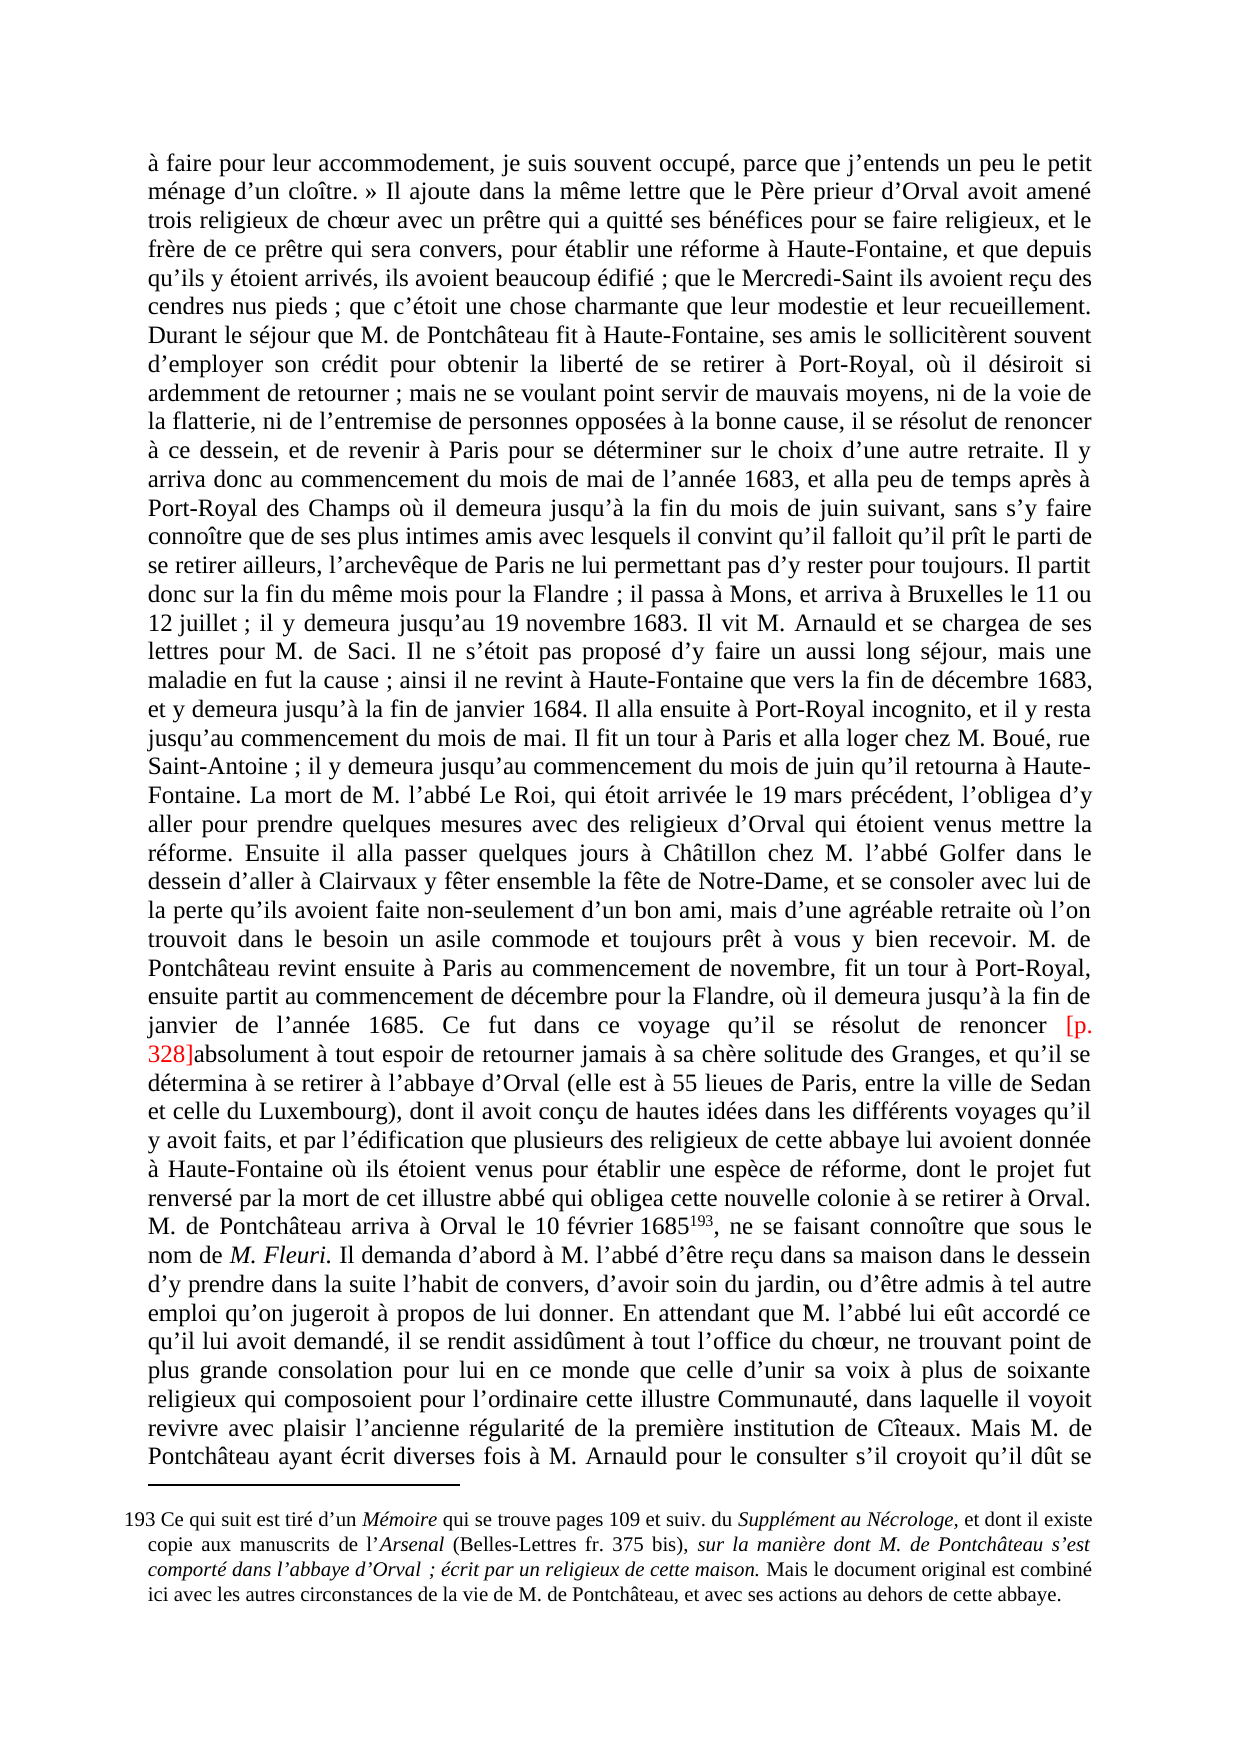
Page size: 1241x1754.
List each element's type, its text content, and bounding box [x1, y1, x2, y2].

text à faire pour leur accommodement, je suis souvent occupé, parce que j’entends un peu le petit ménage d’un cloître. » Il ajoute dans la même lettre que le Père prieur d’Orval avoit amené trois religieux de chœur avec un prêtre qui a quitté ses bénéfices pour se faire religieux, et le frère de ce prêtre qui sera convers, pour établir une réforme à Haute-Fontaine, et que depuis qu’ils y étoient arrivés, ils avoient beaucoup édifié ; que le Mercredi-Saint ils avoient reçu des cendres nus pieds ; que c’étoit une chose charmante que leur modestie et leur recueillement. Durant le séjour que M. de Pontchâteau fit à Haute-Fontaine, ses amis le sollicitèrent souvent d’employer son crédit pour obtenir la liberté de se retirer à Port-Royal, où il désiroit si ardemment de retourner ; mais ne se voulant point servir de mauvais moyens, ni de la voie de la flatterie, ni de l’entremise de personnes opposées à la bonne cause, il se résolut de renoncer à ce dessein, et de revenir à Paris pour se déterminer sur le choix d’une autre retraite. Il y arriva donc au commencement du mois de mai de l’année 1683, et alla peu de temps après à Port-Royal des Champs où il demeura jusqu’à la fin du mois de juin suivant, sans s’y faire connoître que de ses plus intimes amis avec lesquels il convint qu’il falloit qu’il prît le parti de se retirer ailleurs, l’archevêque de Paris ne lui permettant pas d’y rester pour toujours. Il partit donc sur la fin du même mois pour la Flandre ; il passa à Mons, et arriva à Bruxelles le 11 ou 12 juillet ; il y demeura jusqu’au 19 novembre 1683. Il vit M. Arnauld et se chargea de ses lettres pour M. de Saci. Il ne s’étoit pas proposé d’y faire un aussi long séjour, mais une maladie en fut la cause ; ainsi il ne revint à Haute-Fontaine que vers la fin de décembre 1683, et y demeura jusqu’à la fin de janvier 1684. Il alla ensuite à Port-Royal incognito, et il y resta jusqu’au commencement du mois de mai. Il fit un tour à Paris et alla loger chez M. Boué, rue Saint-Antoine ; il y demeura jusqu’au commencement du mois de juin qu’il retourna à Haute-Fontaine. La mort de M. l’abbé Le Roi, qui étoit arrivée le 19 mars précédent, l’obligea d’y aller pour prendre quelques mesures avec des religieux d’Orval qui étoient venus mettre la réforme. Ensuite il alla passer quelques jours à Châtillon chez M. l’abbé Golfer dans le dessein d’aller à Clairvaux y fêter ensemble la fête de Notre-Dame, et se consoler avec lui de la perte qu’ils avoient faite non-seulement d’un bon ami, mais d’une agréable retraite où l’on trouvoit dans le besoin un asile commode et toujours prêt à vous y bien recevoir. M. de Pontchâteau revint ensuite à Paris au commencement de novembre, fit un tour à Port-Royal, ensuite partit au commencement de décembre pour la Flandre, où il demeura jusqu’à la fin de janvier de l’année 1685. Ce fut dans ce voyage qu’il se résolut de renoncer [p. 328]absolument à tout espoir de retourner jamais à sa chère solitude des Granges, et qu’il se détermina à se retirer à l’abbaye d’Orval (elle est à 55 lieues de Paris, entre la ville de Sedan et celle du Luxembourg), dont il avoit conçu de hautes idées dans les différents voyages qu’il y avoit faits, et par l’édification que plusieurs des religieux de cette abbaye lui avoient donnée à Haute-Fontaine où ils étoient venus pour établir une espèce de réforme, dont le projet fut renversé par la mort de cet illustre abbé qui obligea cette nouvelle colonie à se retirer à Orval. M. de Pontchâteau arriva à Orval le 10 février 1685, ne se faisant connoître que sous le nom de M. Fleuri. Il demanda d’abord à M. l’abbé d’être reçu dans sa maison dans le dessein d’y prendre dans la suite l’habit de convers, d’avoir soin du jardin, ou d’être admis à tel autre emploi qu’on jugeroit à propos de lui donner. En attendant que M. l’abbé lui eût accordé ce qu’il lui avoit demandé, il se rendit assidûment à tout l’office du chœur, ne trouvant point de plus grande consolation pour lui en ce monde que celle d’unir sa voix à plus de soixante religieux qui composoient pour l’ordinaire cette illustre Communauté, dans laquelle il voyoit revivre avec plaisir l’ancienne régularité de la première institution de Cîteaux. Mais M. de Pontchâteau ayant écrit diverses fois à M. Arnauld pour le consulter s’il croyoit qu’il dût se [148, 148, 1093, 1470]
text Ce qui suit est tiré d’un Mémoire qui se trouve pages 109 et suiv. du Supplément au Nécrologe, et dont il existe copie aux manuscrits de l’Arsenal (Belles-Lettres fr. 375 bis), sur la manière dont M. de Pontchâteau s’est comporté dans l’abbaye d’Orval ; écrit par un religieux de cette maison. Mais le document original est combiné ici avec les autres circonstances de la vie de M. de Pontchâteau, et avec ses actions au dehors de cette abbaye. [124, 1506, 1093, 1606]
